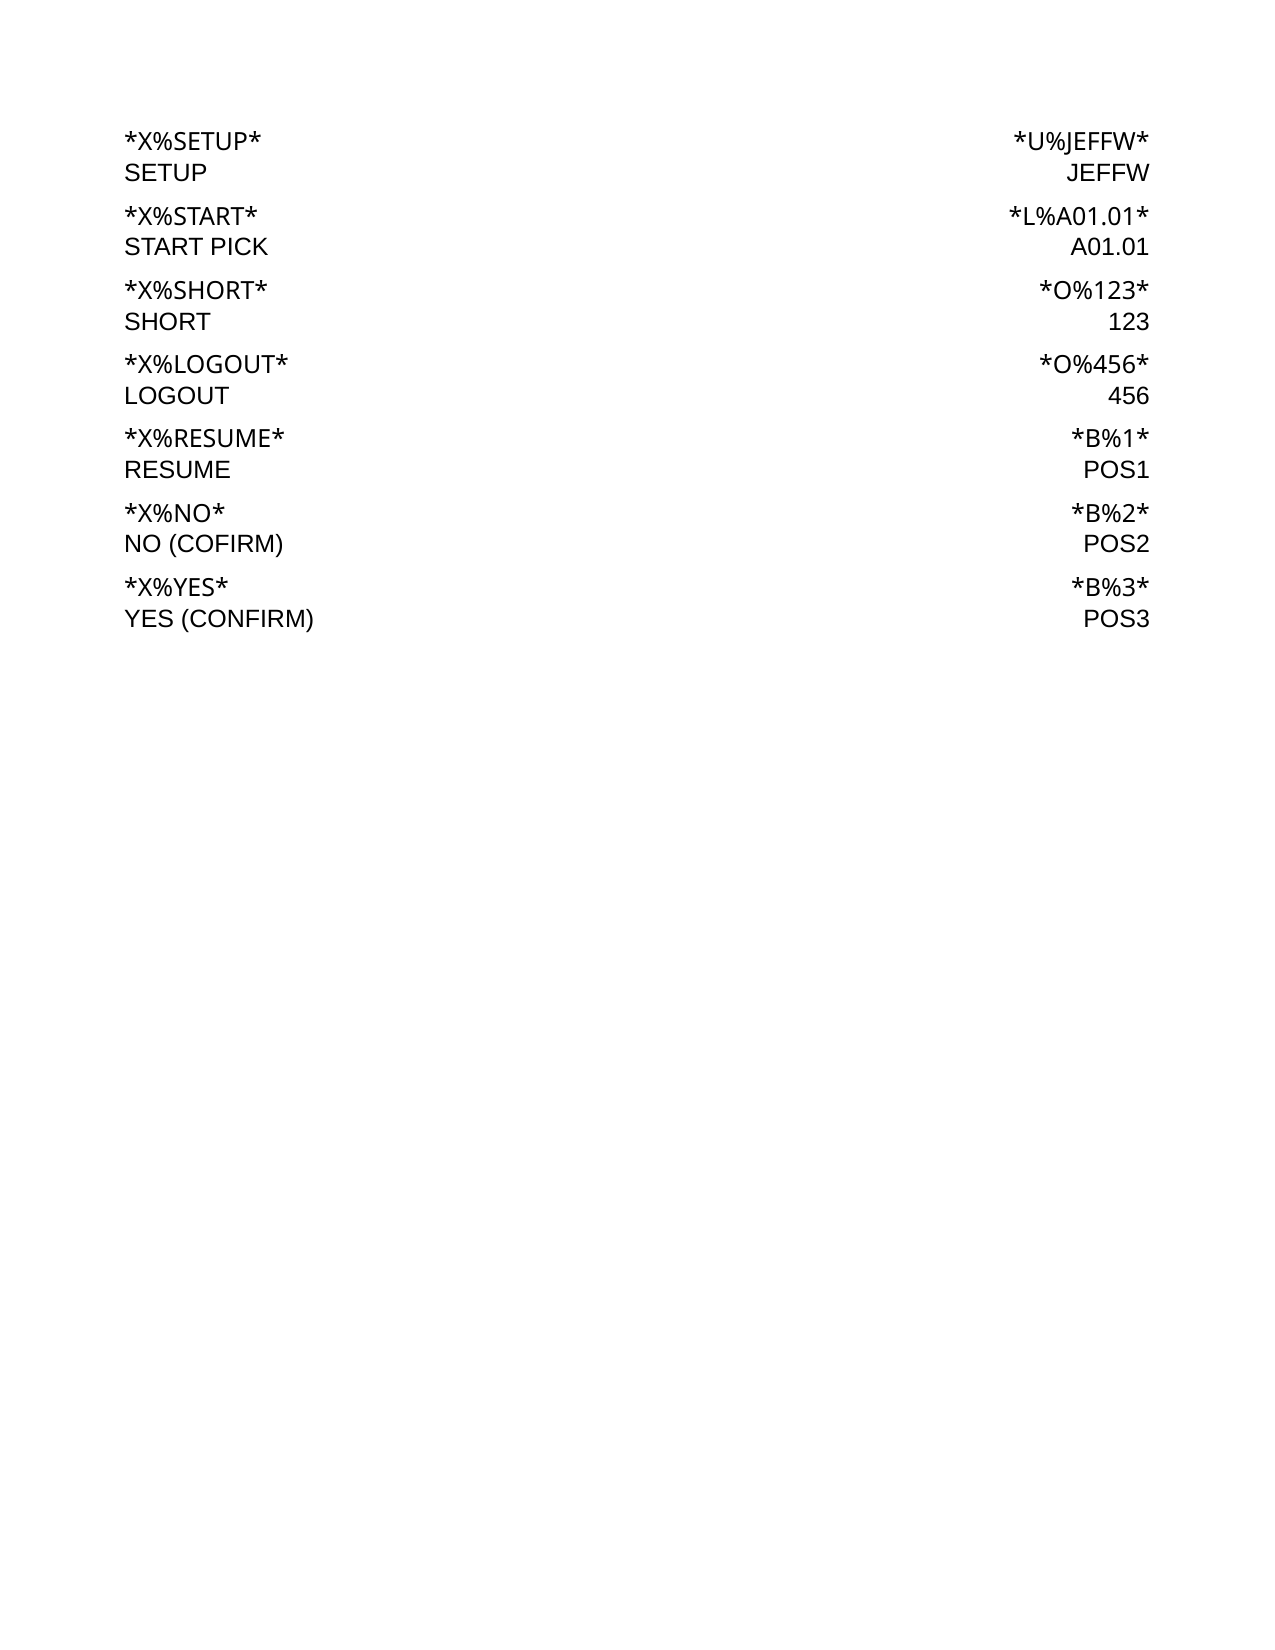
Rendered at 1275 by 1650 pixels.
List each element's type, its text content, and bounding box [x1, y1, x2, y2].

table_cell *X%START* START PICK [118, 193, 637, 267]
table_cell *B%1* POS1 [638, 415, 1155, 489]
table_cell *O%456* 456 [638, 341, 1155, 415]
table_cell *X%RESUME* RESUME [118, 415, 637, 489]
table_header *X%SETUP* SETUP [118, 118, 637, 192]
table_header *U%JEFFW* JEFFW [638, 118, 1155, 192]
table_cell *X%LOGOUT* LOGOUT [118, 341, 637, 415]
table_cell *X%SHORT* SHORT [118, 267, 637, 341]
table_cell *B%3* POS3 [638, 564, 1155, 638]
table_cell *B%2* POS2 [638, 490, 1155, 564]
table_cell *O%123* 123 [638, 267, 1155, 341]
table_cell *X%NO* NO (COFIRM) [118, 490, 637, 564]
table_cell *L%A01.01* A01.01 [638, 193, 1155, 267]
table_cell *X%YES* YES (CONFIRM) [118, 564, 637, 638]
